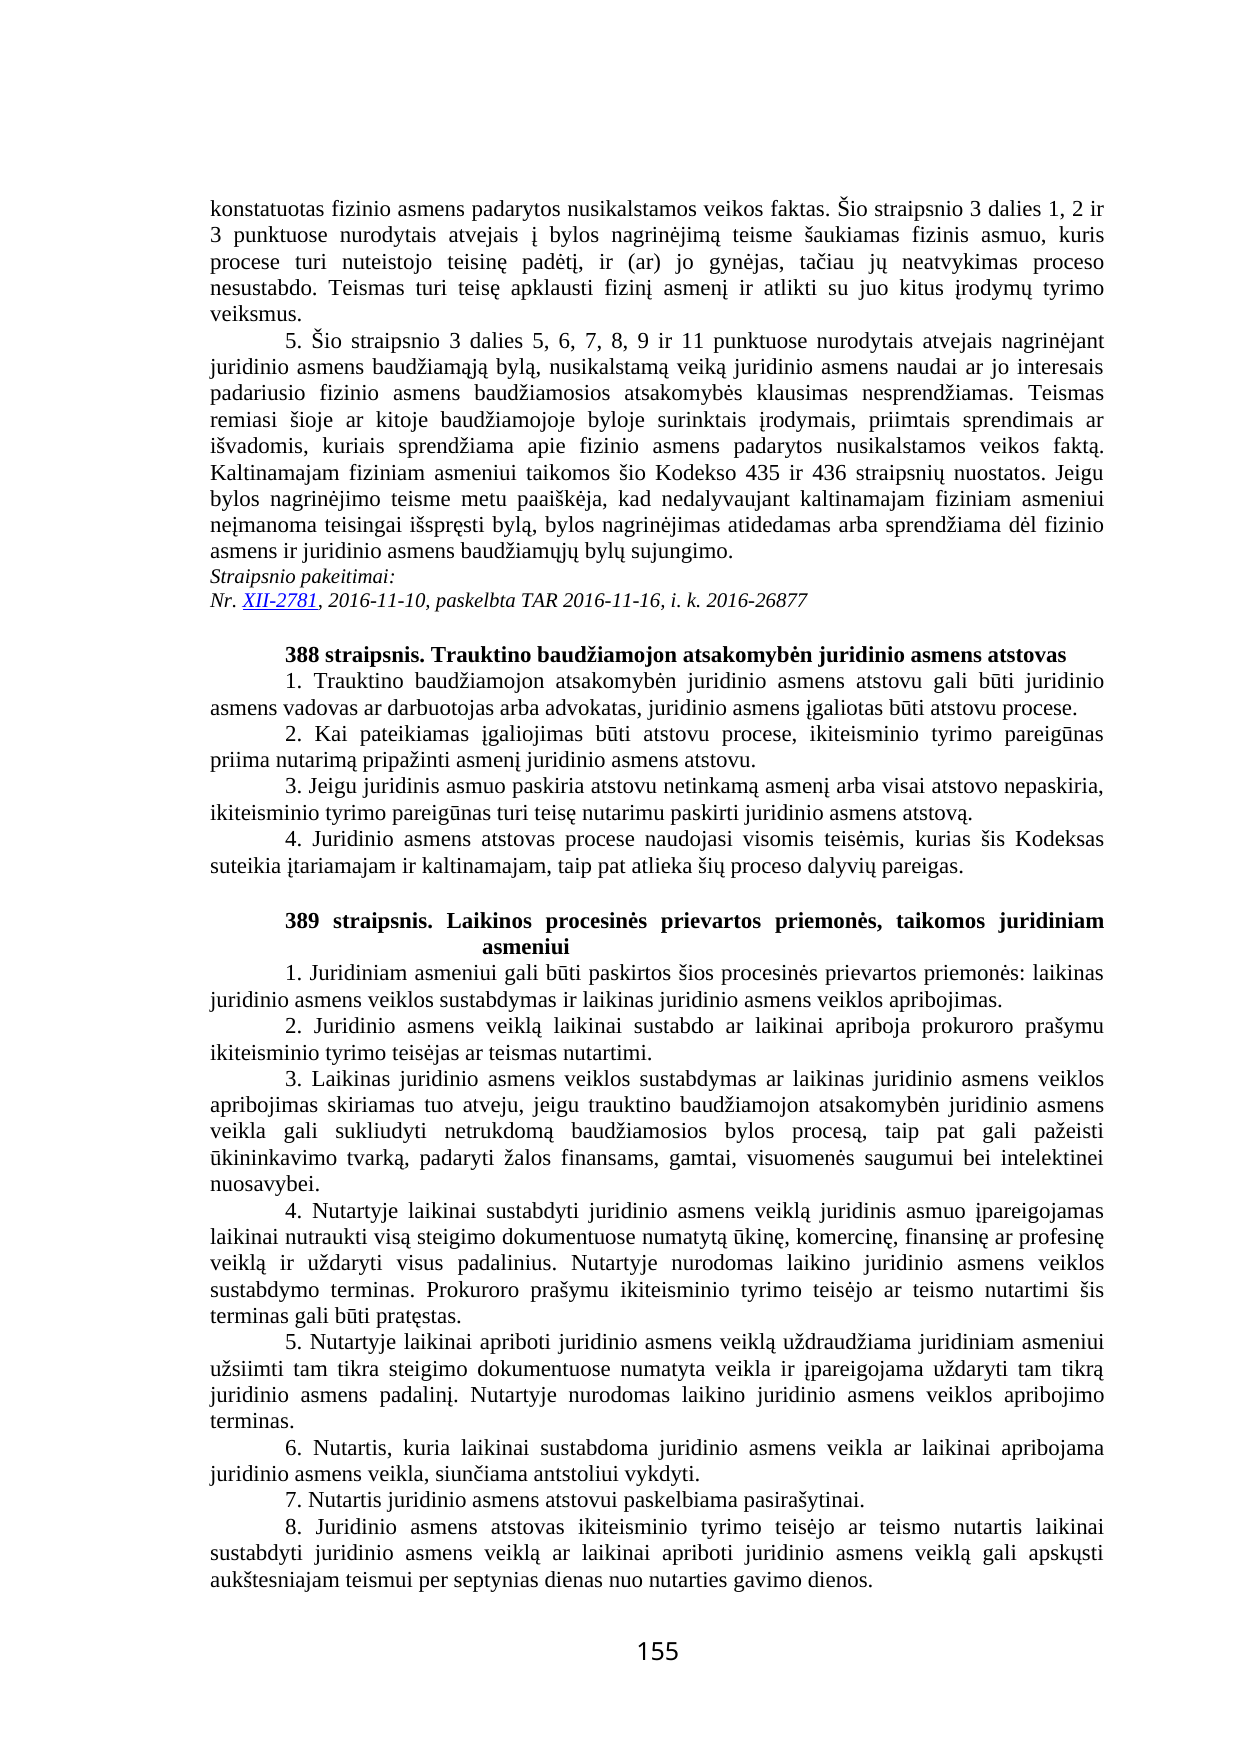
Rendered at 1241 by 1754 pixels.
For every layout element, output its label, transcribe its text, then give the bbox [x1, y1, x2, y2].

text Straipsnio pakeitimai: [210, 564, 1106, 588]
text 1. Juridiniam asmeniui gali būti paskirtos šios procesinės prievartos priemonės: laikinas juridinio asmens veiklos sustabdymas ir laikinas juridinio asmens veiklos apribojimas. [210, 959, 1106, 1012]
text 8. Juridinio asmens atstovas ikiteisminio tyrimo teisėjo ar teismo nutartis laikinai sustabdyti juridinio asmens veiklą ar laikinai apriboti juridinio asmens veiklą gali apskųsti aukštesniajam teismui per septynias dienas nuo nutarties gavimo dienos. [210, 1513, 1106, 1592]
text 389 straipsnis. Laikinos procesinės prievartos priemonės, taikomos juridiniam asmeniui [285, 907, 1106, 959]
text 5. Nutartyje laikinai apriboti juridinio asmens veiklą uždraudžiama juridiniam asmeniui užsiimti tam tikra steigimo dokumentuose numatyta veikla ir įpareigojama uždaryti tam tikrą juridinio asmens padalinį. Nutartyje nurodomas laikino juridinio asmens veiklos apribojimo terminas. [210, 1328, 1106, 1434]
text 3. Laikinas juridinio asmens veiklos sustabdymas ar laikinas juridinio asmens veiklos apribojimas skiriamas tuo atveju, jeigu trauktino baudžiamojon atsakomybėn juridinio asmens veikla gali sukliudyti netrukdomą baudžiamosios bylos procesą, taip pat gali pažeisti ūkininkavimo tvarką, padaryti žalos finansams, gamtai, visuomenės saugumui bei intelektinei nuosavybei. [210, 1065, 1106, 1197]
text 4. Juridinio asmens atstovas procese naudojasi visomis teisėmis, kurias šis Kodeksas suteikia įtariamajam ir kaltinamajam, taip pat atlieka šių proceso dalyvių pareigas. [210, 825, 1106, 878]
text Nr. XII-2781, 2016-11-10, paskelbta TAR 2016-11-16, i. k. 2016-26877 [210, 588, 1106, 612]
text 7. Nutartis juridinio asmens atstovui paskelbiama pasirašytinai. [210, 1487, 1106, 1513]
text 6. Nutartis, kuria laikinai sustabdoma juridinio asmens veikla ar laikinai apribojama juridinio asmens veikla, siunčiama antstoliui vykdyti. [210, 1434, 1106, 1487]
text 3. Jeigu juridinis asmuo paskiria atstovu netinkamą asmenį arba visai atstovo nepaskiria, ikiteisminio tyrimo pareigūnas turi teisę nutarimu paskirti juridinio asmens atstovą. [210, 773, 1106, 825]
text 4. Nutartyje laikinai sustabdyti juridinio asmens veiklą juridinis asmuo įpareigojamas laikinai nutraukti visą steigimo dokumentuose numatytą ūkinę, komercinę, finansinę ar profesinę veiklą ir uždaryti visus padalinius. Nutartyje nurodomas laikino juridinio asmens veiklos sustabdymo terminas. Prokuroro prašymu ikiteisminio tyrimo teisėjo ar teismo nutartimi šis terminas gali būti pratęstas. [210, 1197, 1106, 1328]
text 1. Trauktino baudžiamojon atsakomybėn juridinio asmens atstovu gali būti juridinio asmens vadovas ar darbuotojas arba advokatas, juridinio asmens įgaliotas būti atstovu procese. [210, 667, 1106, 720]
text 388 straipsnis. Trauktino baudžiamojon atsakomybėn juridinio asmens atstovas [285, 641, 1106, 667]
text 2. Juridinio asmens veiklą laikinai sustabdo ar laikinai apriboja prokuroro prašymu ikiteisminio tyrimo teisėjas ar teismas nutartimi. [210, 1012, 1106, 1065]
text 5. Šio straipsnio 3 dalies 5, 6, 7, 8, 9 ir 11 punktuose nurodytais atvejais nagrinėjant juridinio asmens baudžiamąją bylą, nusikalstamą veiką juridinio asmens naudai ar jo interesais padariusio fizinio asmens baudžiamosios atsakomybės klausimas nesprendžiamas. Teismas remiasi šioje ar kitoje baudžiamojoje byloje surinktais įrodymais, priimtais sprendimais ar išvadomis, kuriais sprendžiama apie fizinio asmens padarytos nusikalstamos veikos faktą. Kaltinamajam fiziniam asmeniui taikomos šio Kodekso 435 ir 436 straipsnių nuostatos. Jeigu bylos nagrinėjimo teisme metu paaiškėja, kad nedalyvaujant kaltinamajam fiziniam asmeniui neįmanoma teisingai išspręsti bylą, bylos nagrinėjimas atidedamas arba sprendžiama dėl fizinio asmens ir juridinio asmens baudžiamųjų bylų sujungimo. [210, 327, 1106, 564]
text konstatuotas fizinio asmens padarytos nusikalstamos veikos faktas. Šio straipsnio 3 dalies 1, 2 ir 3 punktuose nurodytais atvejais į bylos nagrinėjimą teisme šaukiamas fizinis asmuo, kuris procese turi nuteistojo teisinę padėtį, ir (ar) jo gynėjas, tačiau jų neatvykimas proceso nesustabdo. Teismas turi teisę apklausti fizinį asmenį ir atlikti su juo kitus įrodymų tyrimo veiksmus. [210, 195, 1106, 327]
text 2. Kai pateikiamas įgaliojimas būti atstovu procese, ikiteisminio tyrimo pareigūnas priima nutarimą pripažinti asmenį juridinio asmens atstovu. [210, 720, 1106, 773]
